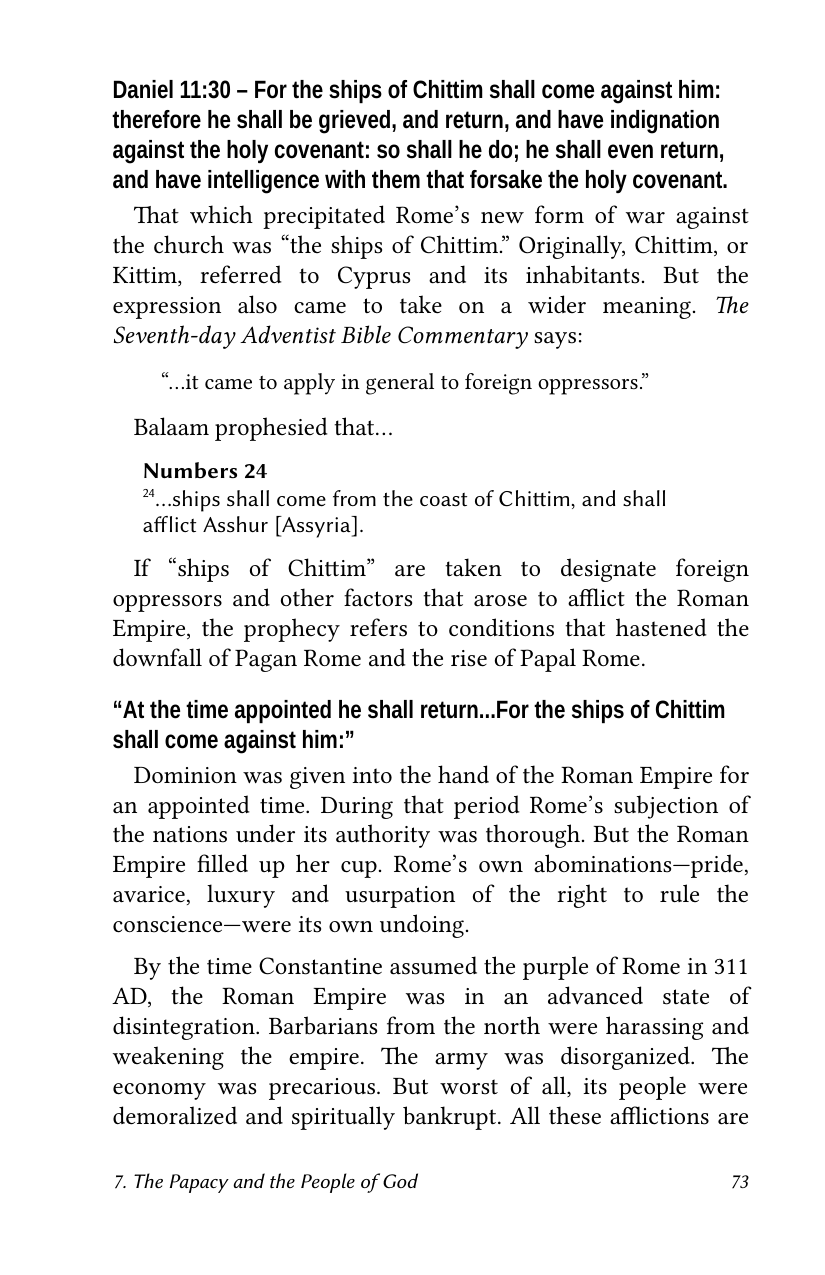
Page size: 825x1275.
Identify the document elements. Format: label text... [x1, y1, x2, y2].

text 24...ships shall come from the coast of Chittim, and shall afflict Asshur [Assyria]. [142, 486, 720, 538]
text “At the time appointed he shall return...For the ships of Chittim shall come against him:” [112, 695, 750, 753]
text By the time Constantine assumed the purple of Rome in 311 AD, the Roman Empire was in an advanced state of disintegration. Barbarians from the north were harassing and weakening the empire. The army was disorganized. The economy was precarious. But worst of all, its people were demoralized and spiritually bankrupt. All these afflictions are [112, 952, 750, 1130]
text If “ships of Chittim” are taken to designate foreign oppressors and other factors that arose to afflict the Roman Empire, the prophecy refers to conditions that hastened the downfall of Pagan Rome and the rise of Papal Rome. [112, 554, 750, 672]
text Dominion was given into the hand of the Roman Empire for an appointed time. During that period Rome’s subjection of the nations under its authority was thorough. But the Roman Empire filled up her cup. Rome’s own abominations—pride, avarice, luxury and usurpation of the right to rule the conscience—were its own undoing. [112, 761, 750, 939]
text That which precipitated Rome’s new form of war against the church was “the ships of Chittim.” Originally, Chittim, or Kittim, referred to Cyprus and its inhabitants. But the expression also came to take on a wider meaning. The Seventh-day Adventist Bible Commentary says: [112, 201, 750, 349]
text Balaam prophesied that... [112, 413, 750, 442]
text Numbers 24 [142, 458, 750, 484]
text “...it came to apply in general to foreign oppressors.” [142, 368, 720, 395]
text Daniel 11:30 – For the ships of Chittim shall come against him: therefore he shall be grieved, and return, and have indignation against the holy covenant: so shall he do; he shall even return, and have intelligence with them that forsake the holy covenant. [112, 75, 750, 194]
